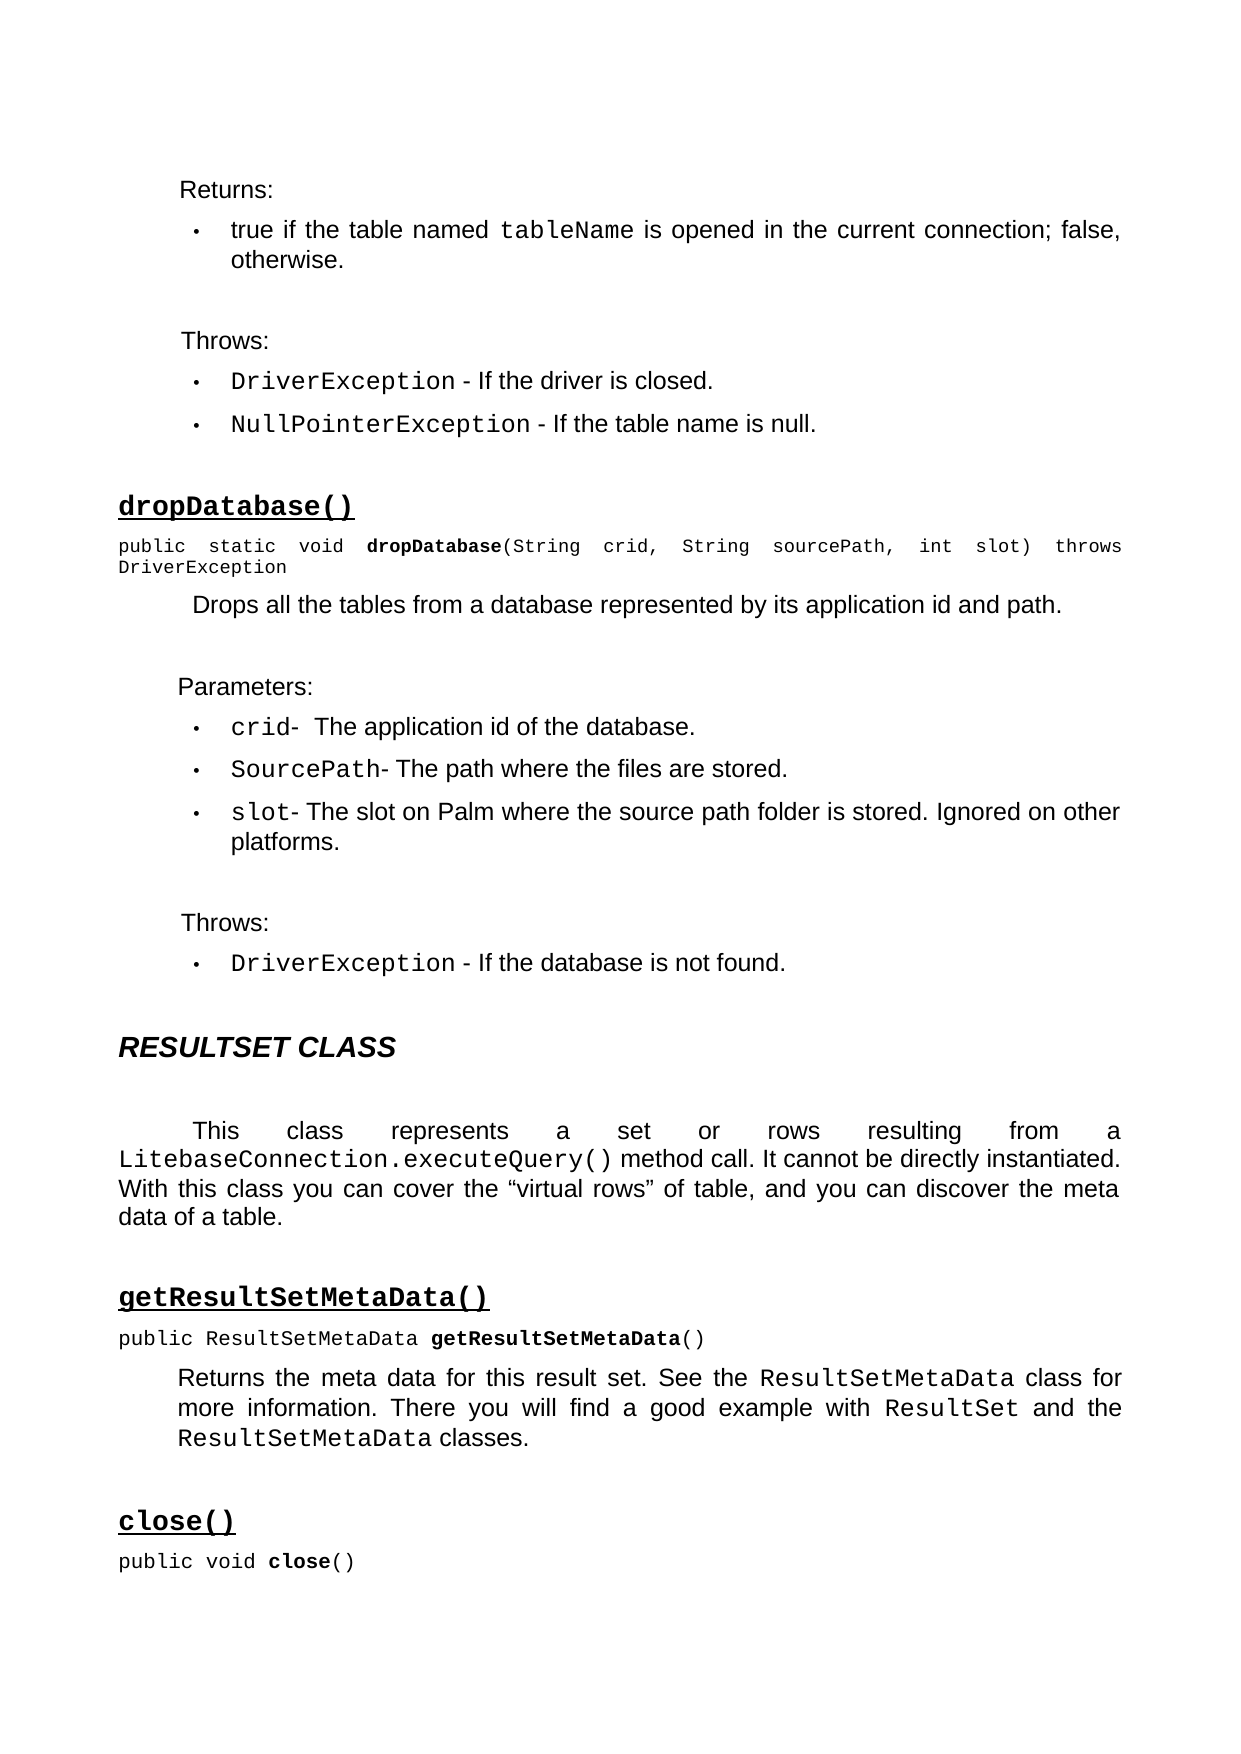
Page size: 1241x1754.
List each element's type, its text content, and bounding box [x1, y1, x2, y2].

text Returns: [179, 176, 1122, 203]
list slot- The slot on Palm where the source path folder is stored. Ignored on other platforms. [193, 798, 1122, 856]
text public void close() [118, 1551, 1122, 1574]
list NullPointerException - If the table name is null. [193, 409, 1122, 439]
text Drops all the tables from a database represented by its application id and path. [118, 591, 1122, 619]
subtitle RESULTSET CLASS [118, 1031, 1122, 1064]
list SourcePath- The path where the files are stored. [193, 755, 1122, 785]
subtitle getResultSetMetaData() [118, 1283, 1122, 1315]
list DriverException - If the driver is closed. [193, 367, 1122, 397]
list true if the table named tableName is opened in the current connection; false, otherwise. [193, 216, 1122, 274]
list Parameters: [177, 672, 1122, 700]
list DriverException - If the database is not found. [193, 949, 1122, 979]
text public static void dropDatabase(String crid, String sourcePath, int slot) throws DriverException [118, 536, 1122, 579]
subtitle dropDatabase() [118, 492, 1122, 524]
subtitle close() [118, 1507, 1122, 1538]
list Returns the meta data for this result set. See the ResultSetMetaData class for more information. There you will find a good example with ResultSet and the ResultSetMetaData classes. [177, 1364, 1122, 1454]
text public ResultSetMetaData getResultSetMetaData() [118, 1328, 1122, 1351]
text Throws: [181, 327, 1122, 354]
list crid- The application id of the database. [193, 713, 1122, 743]
text Throws: [181, 908, 1122, 936]
text This class represents a set or rows resulting from a LitebaseConnection.executeQuery() method call. It cannot be directly instantiated. With this class you can cover the “virtual rows” of table, and you can discover the meta data of a table. [118, 1117, 1122, 1231]
